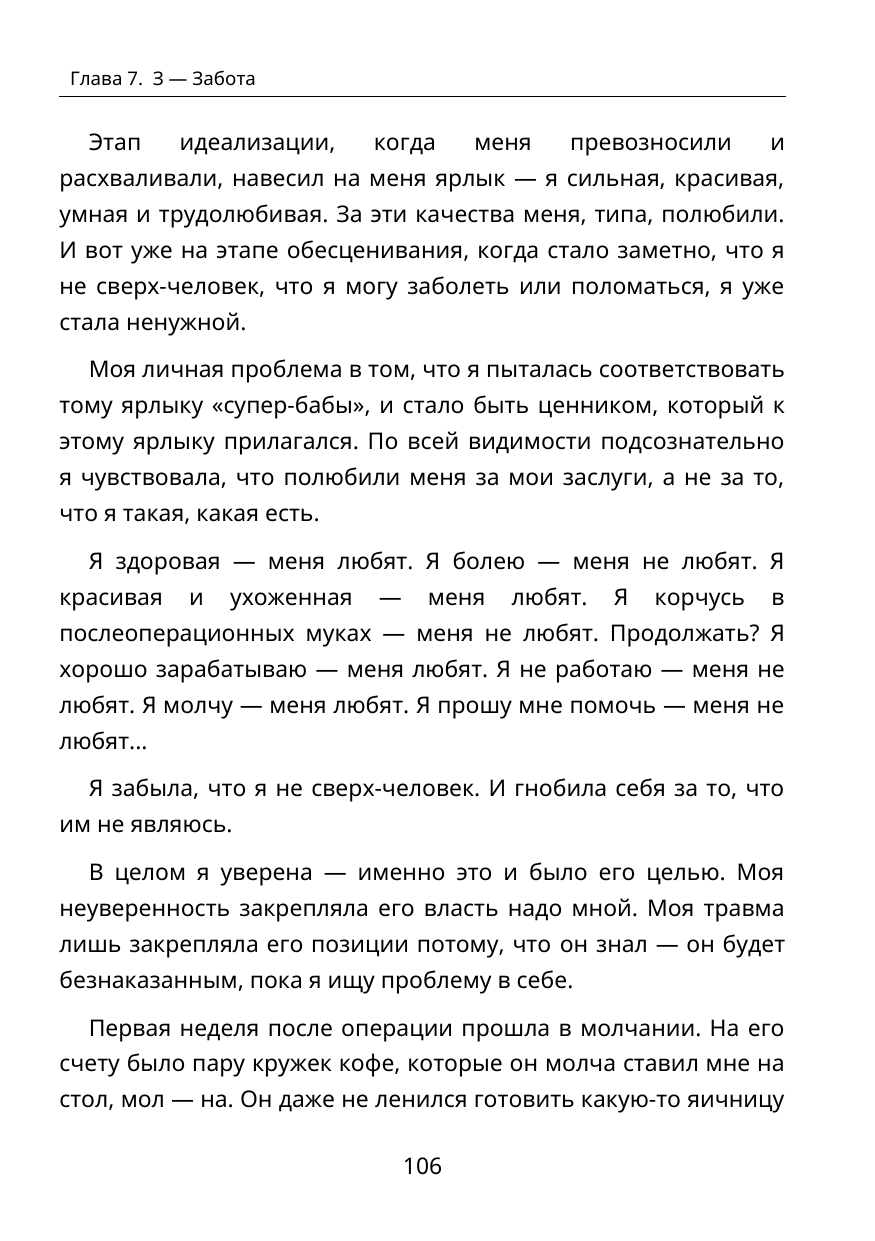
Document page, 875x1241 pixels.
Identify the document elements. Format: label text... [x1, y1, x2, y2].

text Моя личная проблема в том, что я пыталась соответствовать тому ярлыку «супер-бабы», и стало быть ценником, который к этому ярлыку прилагался. По всей видимости подсознательно я чувствовала, что полюбили меня за мои заслуги, а не за то, что я такая, какая есть. [59, 353, 786, 528]
text Я забыла, что я не сверх-человек. И гнобила себя за то, что им не являюсь. [59, 772, 786, 839]
text Первая неделя после операции прошла в молчании. На его счету было пару кружек кофе, которые он молча ставил мне на стол, мол — на. Он даже не ленился готовить какую-то яичницу [59, 1011, 786, 1114]
text В целом я уверена — именно это и было его целью. Моя неуверенность закрепляла его власть надо мной. Моя травма лишь закрепляла его позиции потому, что он знал — он будет безнаказанным, пока я ищу проблему в себе. [59, 856, 786, 995]
text Этап идеализации, когда меня превозносили и расхваливали, навесил на меня ярлык — я сильная, красивая, умная и трудолюбивая. За эти качества меня, типа, полюбили. И вот уже на этапе обесценивания, когда стало заметно, что я не сверх-человек, что я могу заболеть или поломаться, я уже стала ненужной. [59, 126, 786, 337]
text Я здоровая — меня любят. Я болею — меня не любят. Я красивая и ухоженная — меня любят. Я корчусь в послеоперационных муках — меня не любят. Продолжать? Я хорошо зарабатываю — меня любят. Я не работаю — меня не любят. Я молчу — меня любят. Я прошу мне помочь — меня не любят... [59, 545, 786, 756]
